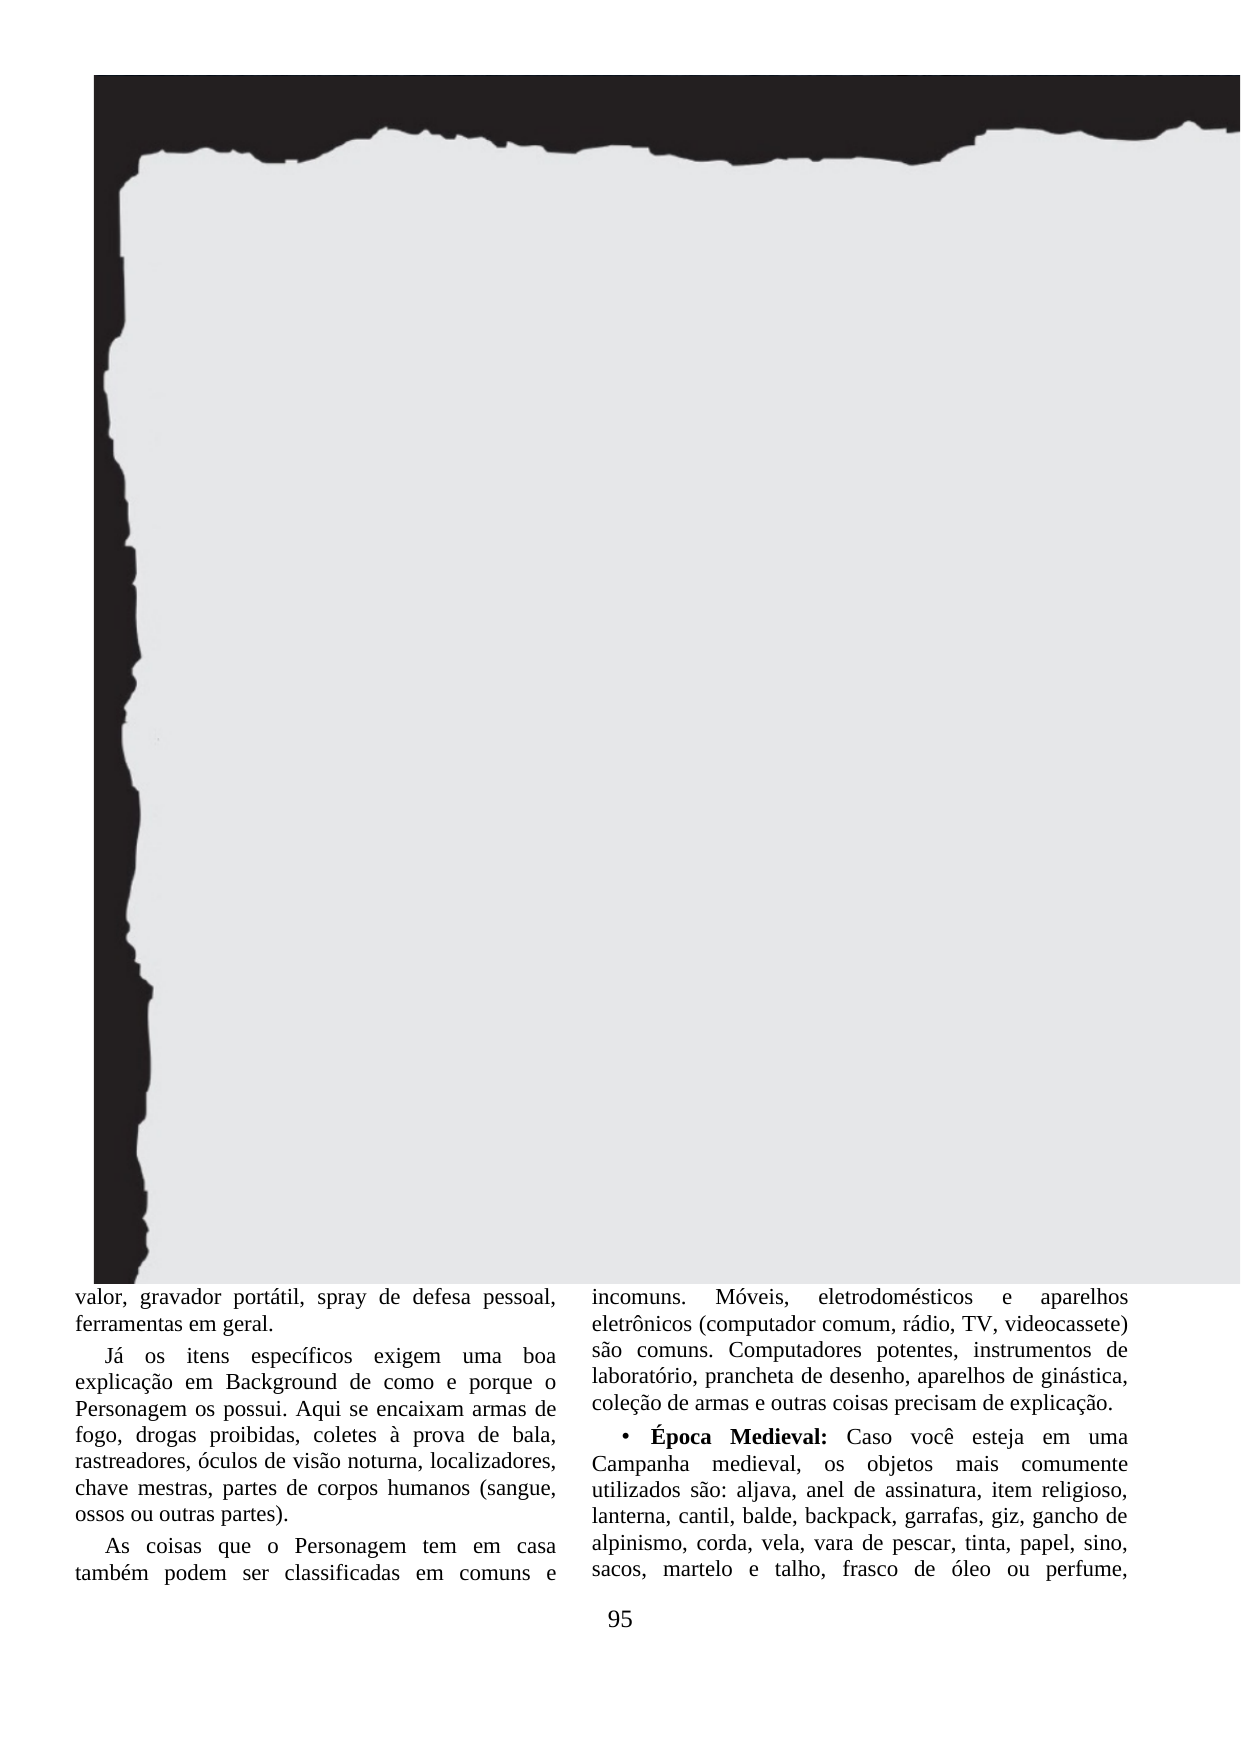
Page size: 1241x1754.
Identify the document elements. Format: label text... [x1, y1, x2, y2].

subtitle As coisas que o Personagem tem em casa também podem ser classificadas em comuns e [75, 1532, 557, 1585]
subtitle Já os itens específicos exigem uma boa explicação em Background de como e porque o Personagem os possui. Aqui se encaixam armas de fogo, drogas proibidas, coletes à prova de bala, rastreadores, óculos de visão noturna, localizadores, chave mestras, partes de corpos humanos (sangue, ossos ou outras partes). [75, 1342, 557, 1526]
picture [93, 75, 1241, 1284]
subtitle incomuns. Móveis, eletrodomésticos e aparelhos eletrônicos (computador comum, rádio, TV, videocassete) são comuns. Computadores potentes, instrumentos de laboratório, prancheta de desenho, aparelhos de ginástica, coleção de armas e outras coisas precisam de explicação. [592, 1284, 1129, 1415]
subtitle Época Medieval: Caso você esteja em uma Campanha medieval, os objetos mais comumente utilizados são: aljava, anel de assinatura, item religioso, lanterna, cantil, balde, backpack, garrafas, giz, gancho de alpinismo, corda, vela, vara de pescar, tinta, papel, sino, sacos, martelo e talho, frasco de óleo ou perfume, [592, 1421, 1129, 1581]
subtitle valor, gravador portátil, spray de defesa pessoal, ferramentas em geral. [75, 1283, 557, 1336]
